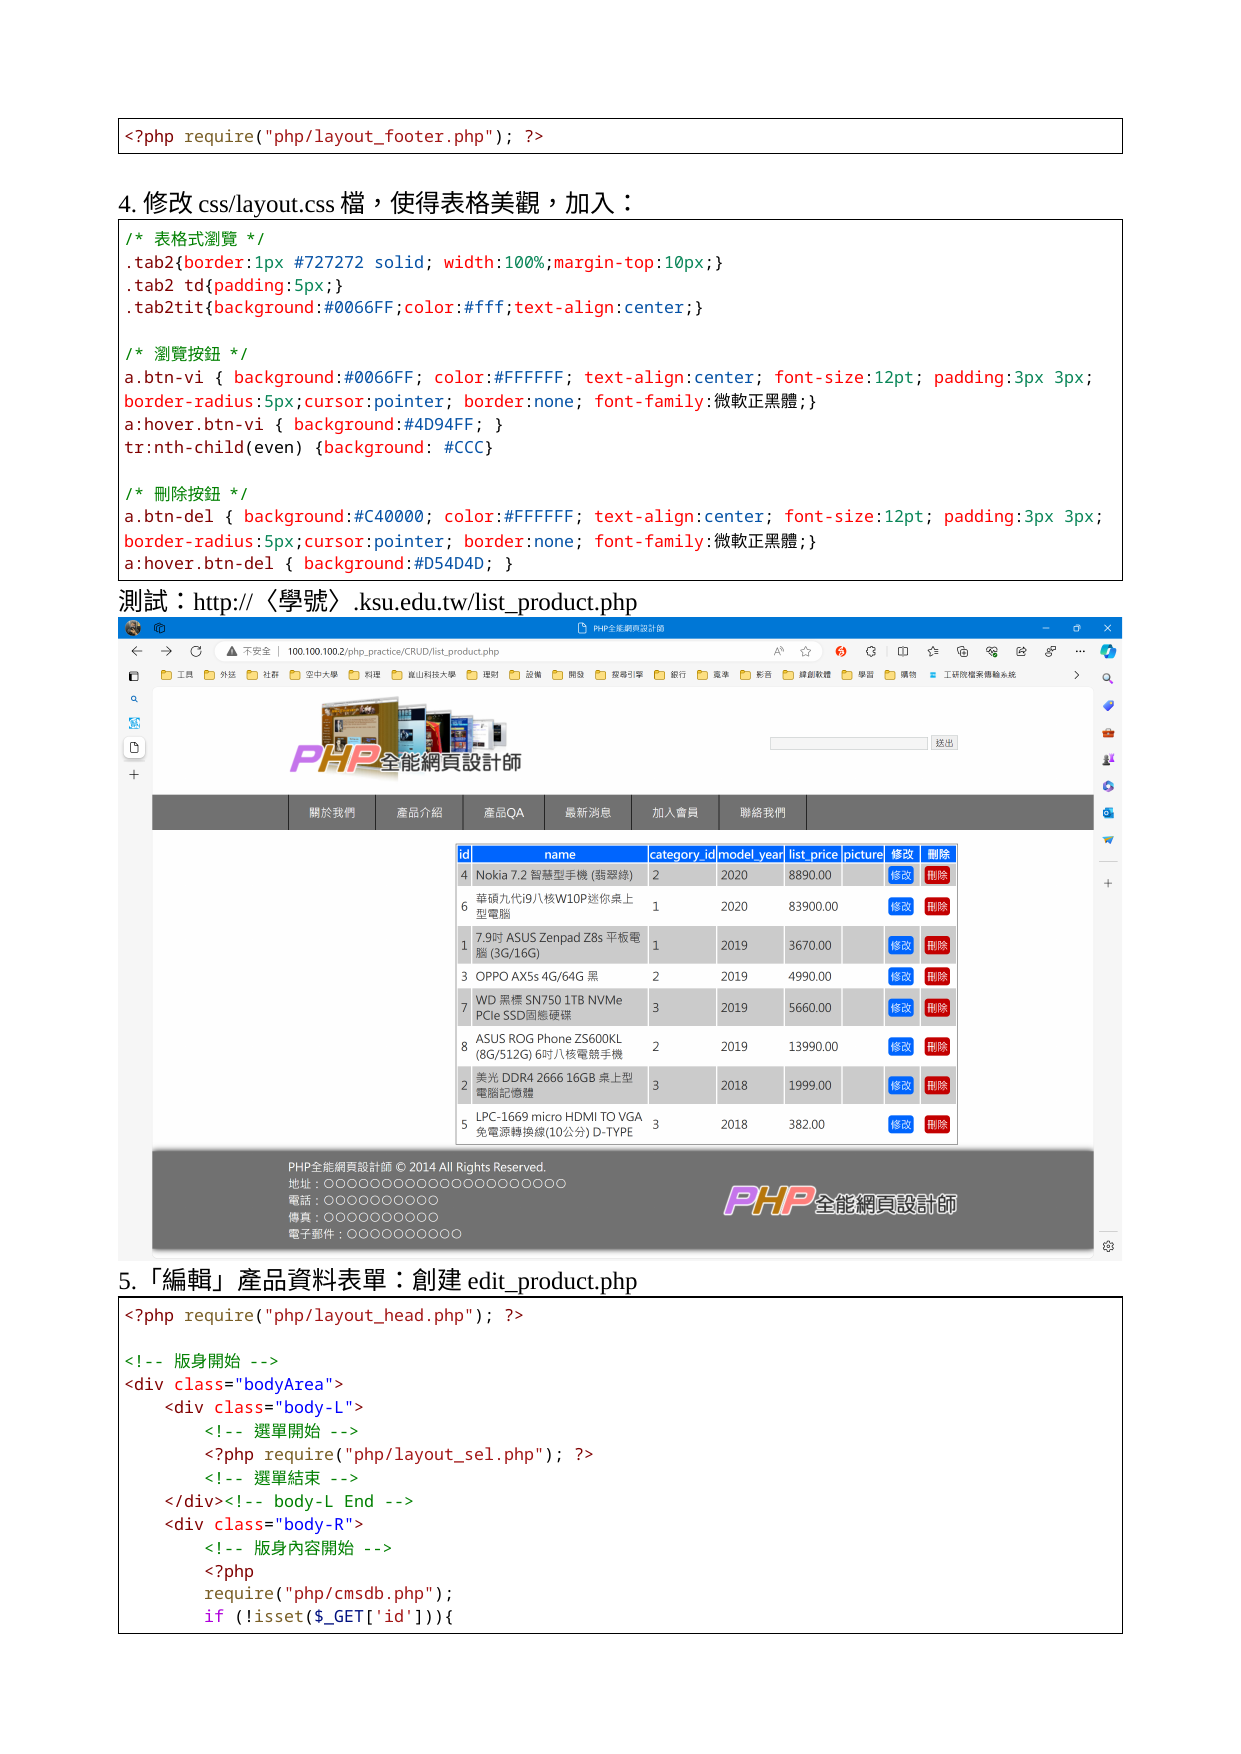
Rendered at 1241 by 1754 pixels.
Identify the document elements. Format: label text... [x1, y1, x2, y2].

table_header <?php require("php/layout_footer.php"); ?> [119, 119, 1122, 153]
text 測試：http://〈學號〉.ksu.edu.tw/list_product.php [118, 581, 1122, 617]
table_header <?php require("php/layout_head.php"); ?> <!-- 版身開始 --> <div class="bodyArea"> <div class="body-L"> <!-- 選單開始 --> <?php require("php/layout_sel.php"); ?> <!-- 選單結束 --> </div><!-- body-L End --> <div class="body-R"> <!-- 版身內容開始 --> <?php require("php/cmsdb.php"); if (!isset($_GET['id'])){ [119, 1298, 1122, 1633]
text 5.「編輯」產品資料表單：創建 edit_product.php [118, 1261, 1122, 1296]
text 4. 修改css/layout.css檔，使得表格美觀，加入： [118, 183, 1122, 219]
table_header /* 表格式瀏覽 */ .tab2{border:1px #727272 solid; width:100%;margin-top:10px;} .tab2 td{padding:5px;} .tab2tit{background:#0066FF;color:#fff;text-align:center;} /* 瀏覽按鈕 */ a.btn-vi { background:#0066FF; color:#FFFFFF; text-align:center; font-size:12pt; padding:3px 3px; border-radius:5px;cursor:pointer; border:none; font-family:微軟正黑體;} a:hover.btn-vi { background:#4D94FF; } tr:nth-child(even) {background: #CCC} /* 刪除按鈕 */ a.btn-del { background:#C40000; color:#FFFFFF; text-align:center; font-size:12pt; padding:3px 3px; border-radius:5px;cursor:pointer; border:none; font-family:微軟正黑體;} a:hover.btn-del { background:#D54D4D; } [119, 220, 1122, 580]
